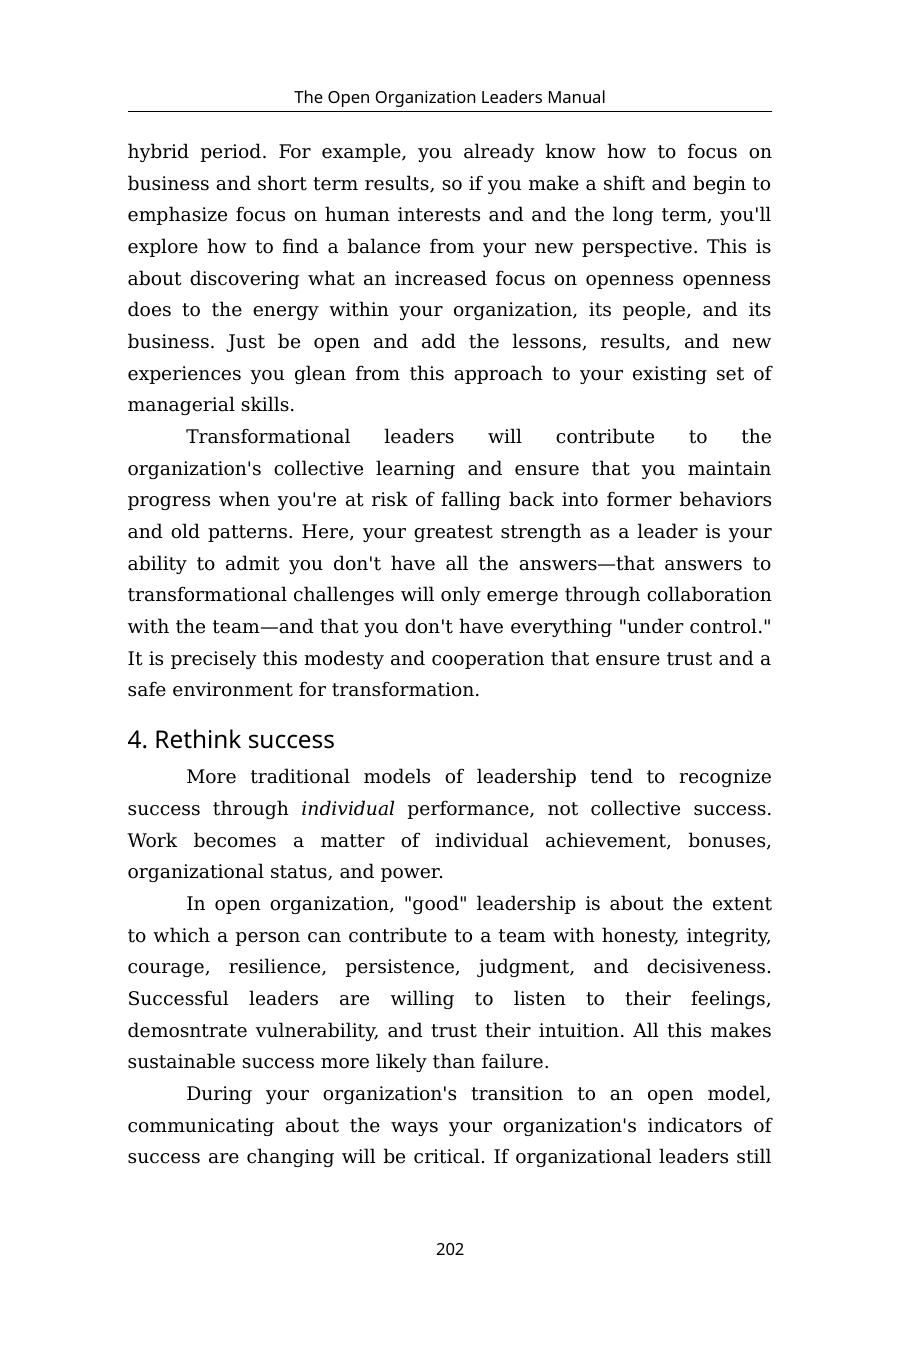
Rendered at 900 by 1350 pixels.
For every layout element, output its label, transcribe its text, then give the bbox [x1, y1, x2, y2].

text In open organization, "good" leadership is about the extent to which a person can contribute to a team with honesty, integrity, courage, resilience, persistence, judgment, and decisiveness. Successful leaders are willing to listen to their feelings, demosntrate vulnerability, and trust their intuition. All this makes sustainable success more likely than failure. [127, 893, 772, 1073]
subtitle 4. Rethink success [127, 726, 772, 754]
text Transformational leaders will contribute to the organization's collective learning and ensure that you maintain progress when you're at risk of falling back into former behaviors and old patterns. Here, your greatest strength as a leader is your ability to admit you don't have all the answers—that answers to transformational challenges will only emerge through collaboration with the team—and that you don't have everything "under control." It is precisely this modesty and cooperation that ensure trust and a safe environment for transformation. [127, 426, 772, 701]
text More traditional models of leadership tend to recognize success through individual performance, not collective success. Work becomes a matter of individual achievement, bonuses, organizational status, and power. [127, 766, 772, 883]
text During your organization's transition to an open model, communicating about the ways your organization's indicators of success are changing will be critical. If organizational leaders still [127, 1083, 772, 1168]
text hybrid period. For example, you already know how to focus on business and short term results, so if you make a shift and begin to emphasize focus on human interests and and the long term, you'll explore how to find a balance from your new perspective. This is about discovering what an increased focus on openness openness does to the energy within your organization, its people, and its business. Just be open and add the lessons, results, and new experiences you glean from this approach to your existing set of managerial skills. [127, 141, 772, 416]
